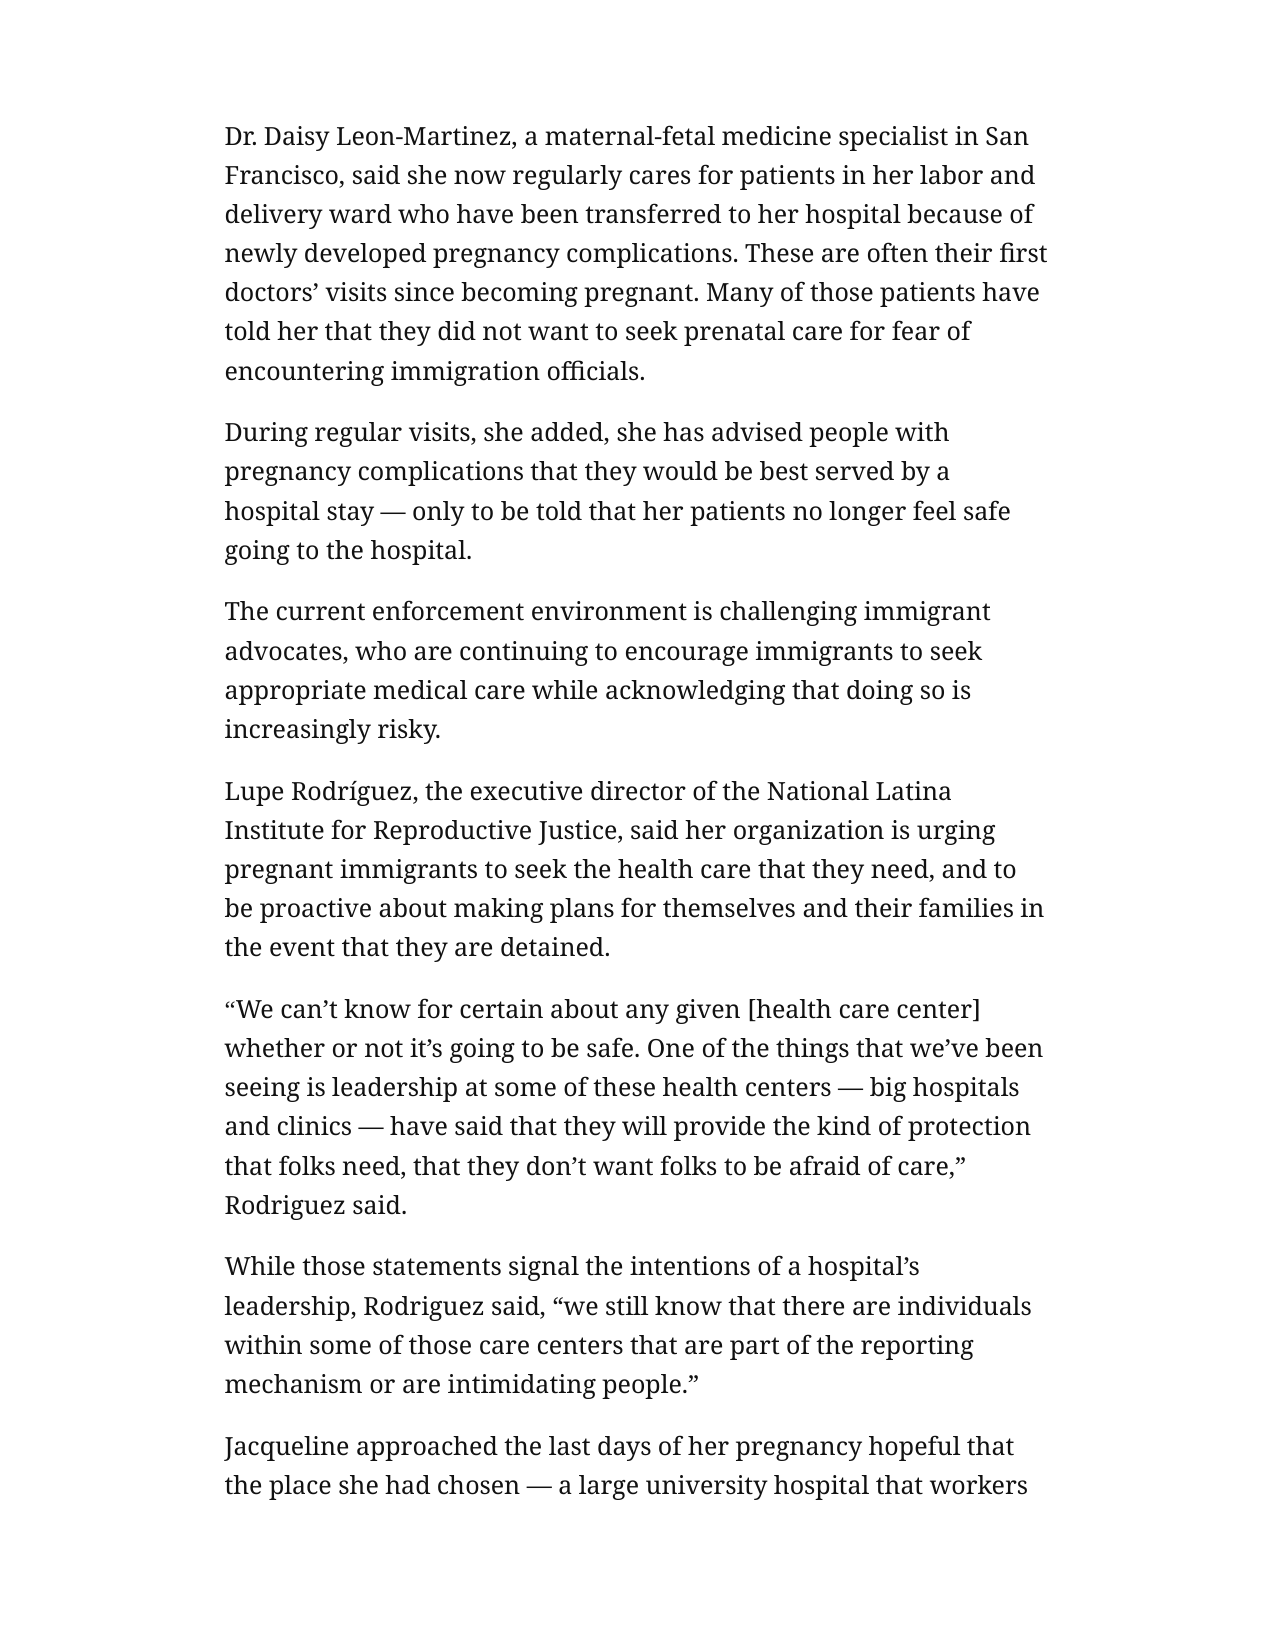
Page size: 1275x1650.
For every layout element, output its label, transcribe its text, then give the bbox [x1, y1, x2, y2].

text While those statements signal the intentions of a hospital’s leadership, Rodriguez said, “we still know that there are individuals within some of those care centers that are part of the reporting mechanism or are intimidating people.” [224, 1249, 1051, 1401]
text Lupe Rodríguez, the executive director of the National Latina Institute for Reproductive Justice, said her organization is urging pregnant immigrants to seek the health care that they need, and to be proactive about making plans for themselves and their families in the event that they are detained. [224, 773, 1051, 964]
text During regular visits, she added, she has advised people with pregnancy complications that they would be best served by a hospital stay — only to be told that her patients no longer feel safe going to the hospital. [224, 415, 1051, 566]
text “We can’t know for certain about any given [health care center] whether or not it’s going to be safe. One of the things that we’ve been seeing is leadership at some of these health centers — big hospitals and clinics — have said that they will provide the kind of protection that folks need, that they don’t want folks to be afraid of care,” Rodriguez said. [224, 991, 1051, 1221]
text The current enforcement environment is challenging immigrant advocates, who are continuing to encourage immigrants to seek appropriate medical care while acknowledging that doing so is increasingly risky. [224, 594, 1051, 746]
text Jacqueline approached the last days of her pregnancy hopeful that the place she had chosen — a large university hospital that workers [224, 1428, 1051, 1501]
text Dr. Daisy Leon-Martinez, a maternal-fetal medicine specialist in San Francisco, said she now regularly cares for patients in her labor and delivery ward who have been transferred to her hospital because of newly developed pregnancy complications. These are often their first doctors’ visits since becoming pregnant. Many of those patients have told her that they did not want to seek prenatal care for fear of encountering immigration officials. [224, 118, 1051, 387]
